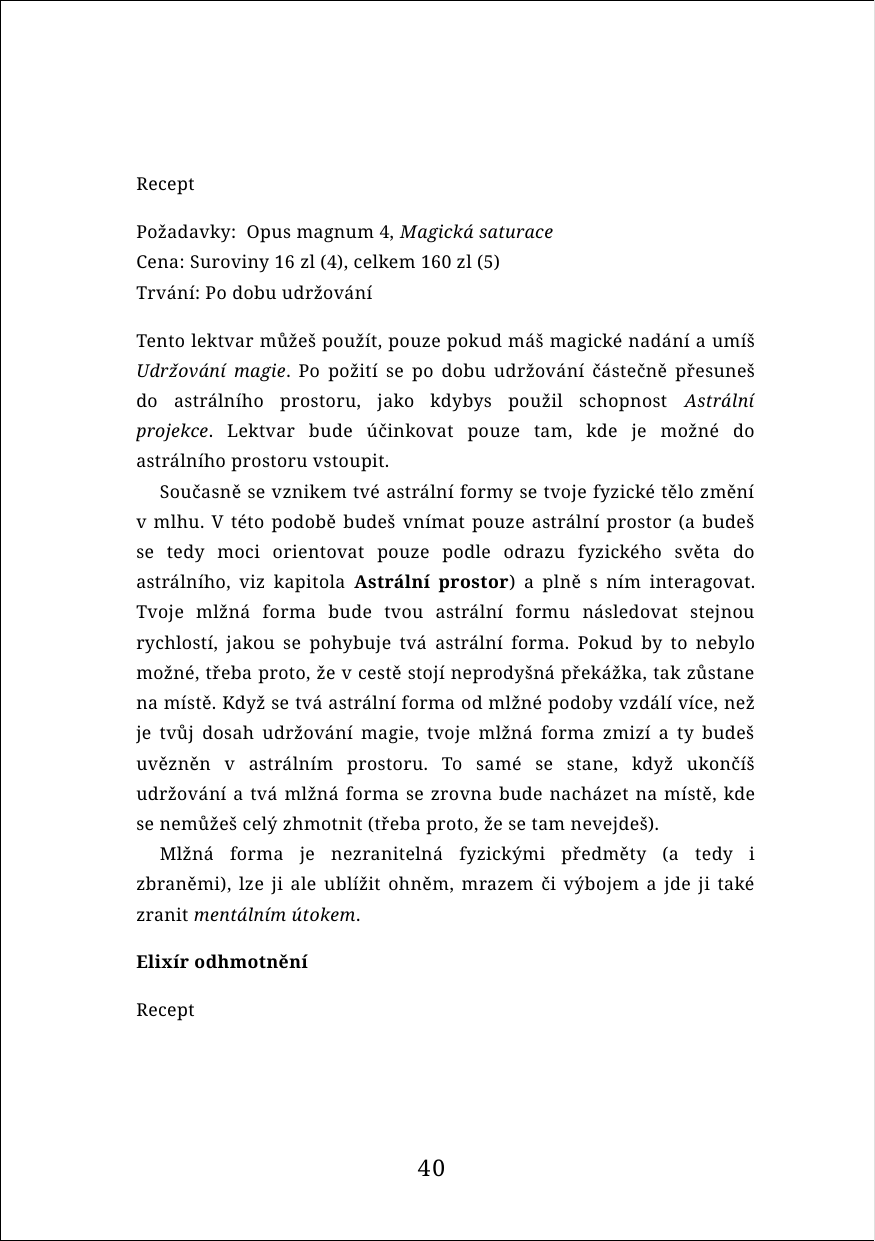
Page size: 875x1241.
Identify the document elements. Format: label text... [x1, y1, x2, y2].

text Požadavky: Opus magnum 4, Magická saturace Cena: Suroviny 16 zl (4), celkem 160 zl (5) Trvání: Po dobu udržování [136, 220, 756, 304]
text Elixír odhmotnění [136, 950, 756, 974]
text Recept [136, 172, 756, 196]
text Tento lektvar můžeš použít, pouze pokud máš magické nadání a umíš Udržování magie. Po požití se po dobu udržování částečně přesuneš do astrálního prostoru, jako kdybys použil schopnost Astrální projekce. Lektvar bude účinkovat pouze tam, kde je možné do astrálního prostoru vstoupit. Současně se vznikem tvé astrální formy se tvoje fyzické tělo změní v mlhu. V této podobě budeš vnímat pouze astrální prostor (a budeš se tedy moci orientovat pouze podle odrazu fyzického světa do astrálního, viz kapitola Astrální prostor) a plně s ním interagovat. Tvoje mlžná forma bude tvou astrální formu následovat stejnou rychlostí, jakou se pohybuje tvá astrální forma. Pokud by to nebylo možné, třeba proto, že v cestě stojí neprodyšná překážka, tak zůstane na místě. Když se tvá astrální forma od mlžné podoby vzdálí více, než je tvůj dosah udržování magie, tvoje mlžná forma zmizí a ty budeš uvězněn v astrálním prostoru. To samé se stane, když ukončíš udržování a tvá mlžná forma se zrovna bude nacházet na místě, kde se nemůžeš celý zhmotnit (třeba proto, že se tam nevejdeš). Mlžná forma je nezranitelná fyzickými předměty (a tedy i zbraněmi), lze ji ale ublížit ohněm, mrazem či výbojem a jde ji také zranit mentálním útokem. [136, 328, 756, 926]
text Recept [136, 998, 756, 1022]
